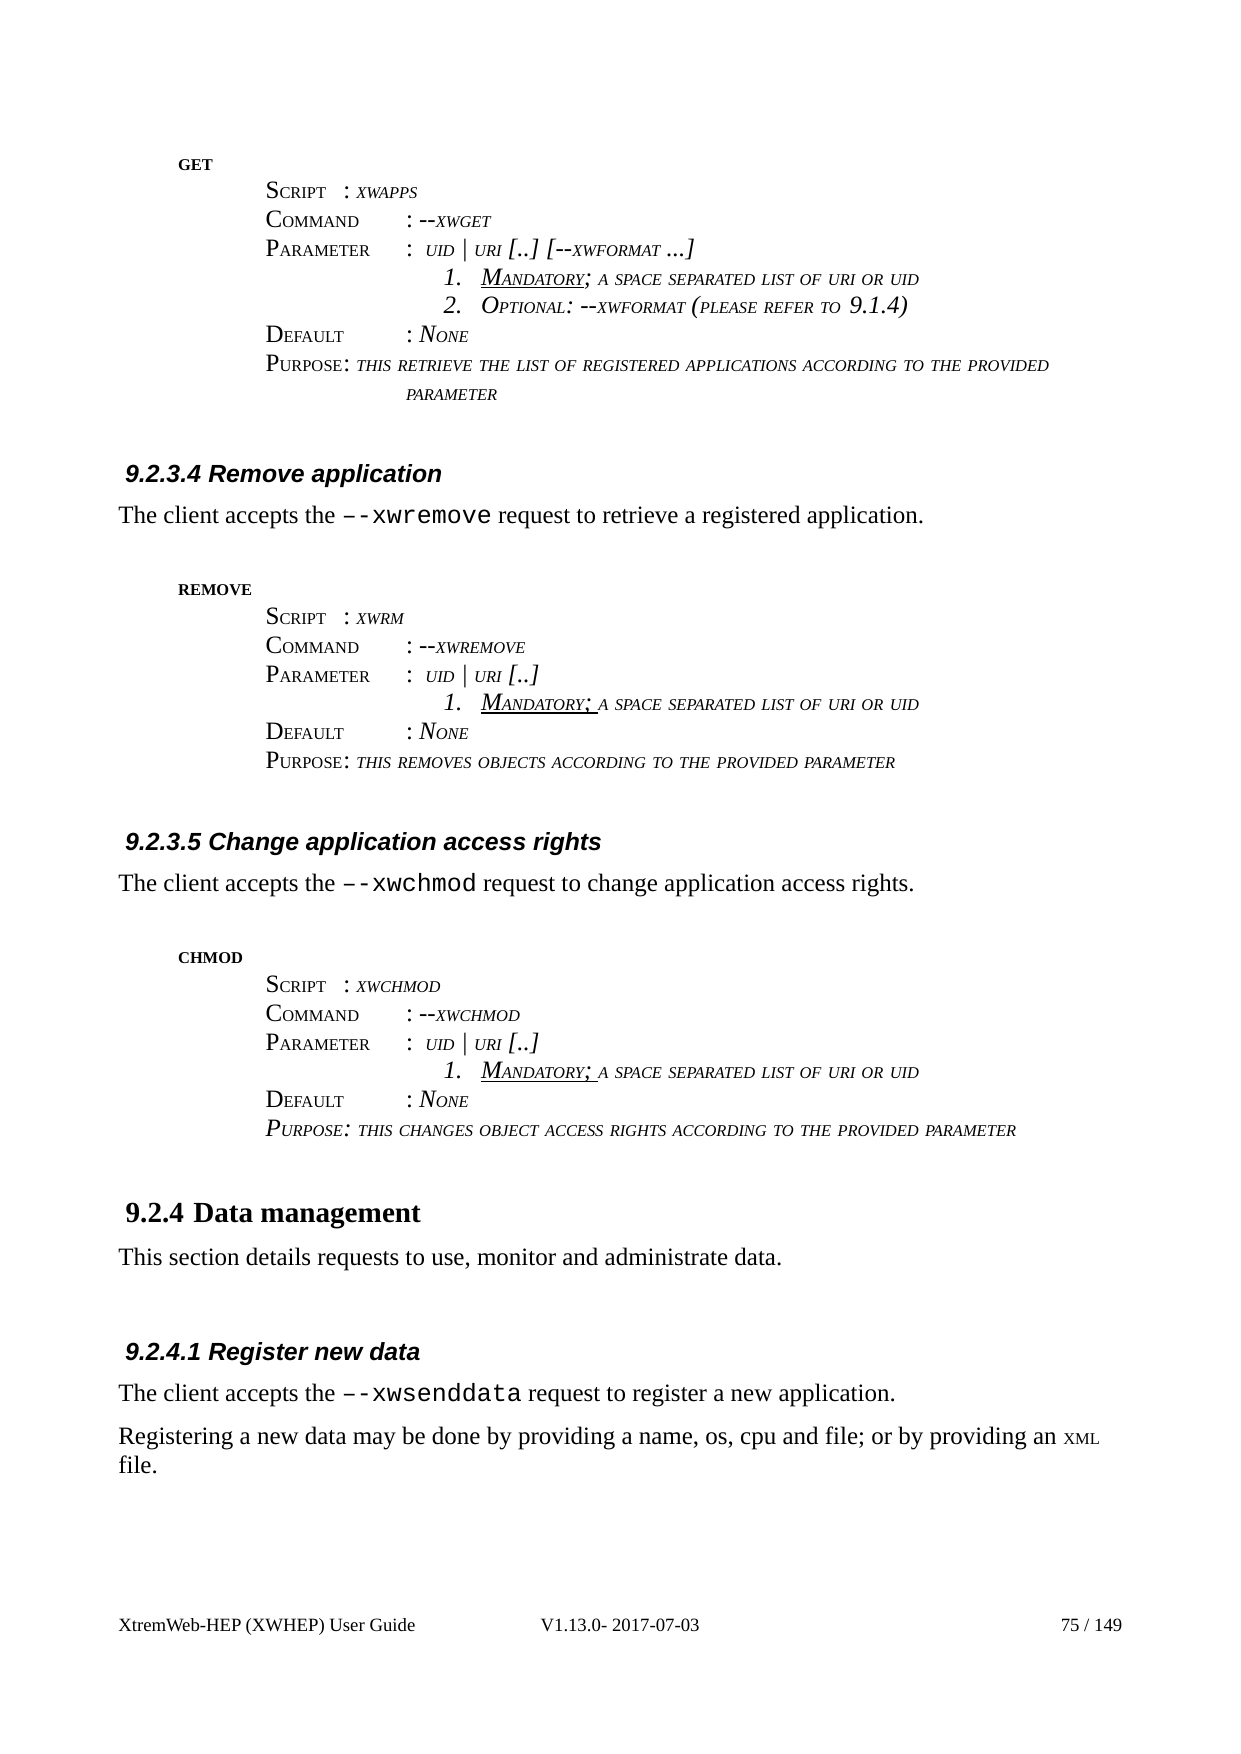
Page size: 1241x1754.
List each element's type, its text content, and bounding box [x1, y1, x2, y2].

text Purpose : this removes objects according to the provided parameter [265, 745, 1122, 774]
text Script : xwapps [265, 176, 1122, 204]
list Mandatory; a space separated list of uri or uid [443, 1056, 1122, 1084]
subtitle Data management [118, 1196, 1122, 1229]
text The client accepts the –-xwchmod request to change application access rights. [118, 868, 1122, 899]
text remove [178, 572, 1122, 601]
text Default : None [265, 716, 1122, 745]
text Script : xwrm [265, 601, 1122, 630]
text Registering a new data may be done by providing a name, os, cpu and file; or by providing an xml file. [118, 1421, 1122, 1478]
text get [178, 147, 1122, 176]
subtitle Change application access rights [118, 827, 1122, 856]
text Parameter : uid | uri [..] [265, 659, 1122, 687]
text Purpose : this changes object access rights according to the provided parameter [265, 1113, 1122, 1142]
list Mandatory; a space separated list of uri or uid [443, 687, 1122, 716]
text The client accepts the –-xwsenddata request to register a new application. [118, 1378, 1122, 1408]
text Purpose : this retrieve the list of registered applications according to the provided parameter [265, 348, 1122, 406]
text The client accepts the –-xwremove request to retrieve a registered application. [118, 500, 1122, 531]
list Mandatory; a space separated list of uri or uid [443, 262, 1122, 291]
text Command : --xwget [265, 204, 1122, 233]
text Default : None [265, 1084, 1122, 1113]
text Script : xwchmod [265, 969, 1122, 998]
text Parameter : uid | uri [..] [265, 1027, 1122, 1056]
text Command : --xwchmod [265, 998, 1122, 1027]
text Default : None [265, 319, 1122, 348]
text chmod [178, 941, 1122, 969]
text This section details requests to use, monitor and administrate data. [118, 1242, 1122, 1270]
list Optional: --xwformat (please refer to 9.1.4) [443, 291, 1122, 319]
subtitle Register new data [118, 1337, 1122, 1365]
text Parameter : uid | uri [..] [--xwformat ...] [265, 233, 1122, 262]
subtitle Remove application [118, 459, 1122, 488]
text Command : --xwremove [265, 630, 1122, 659]
